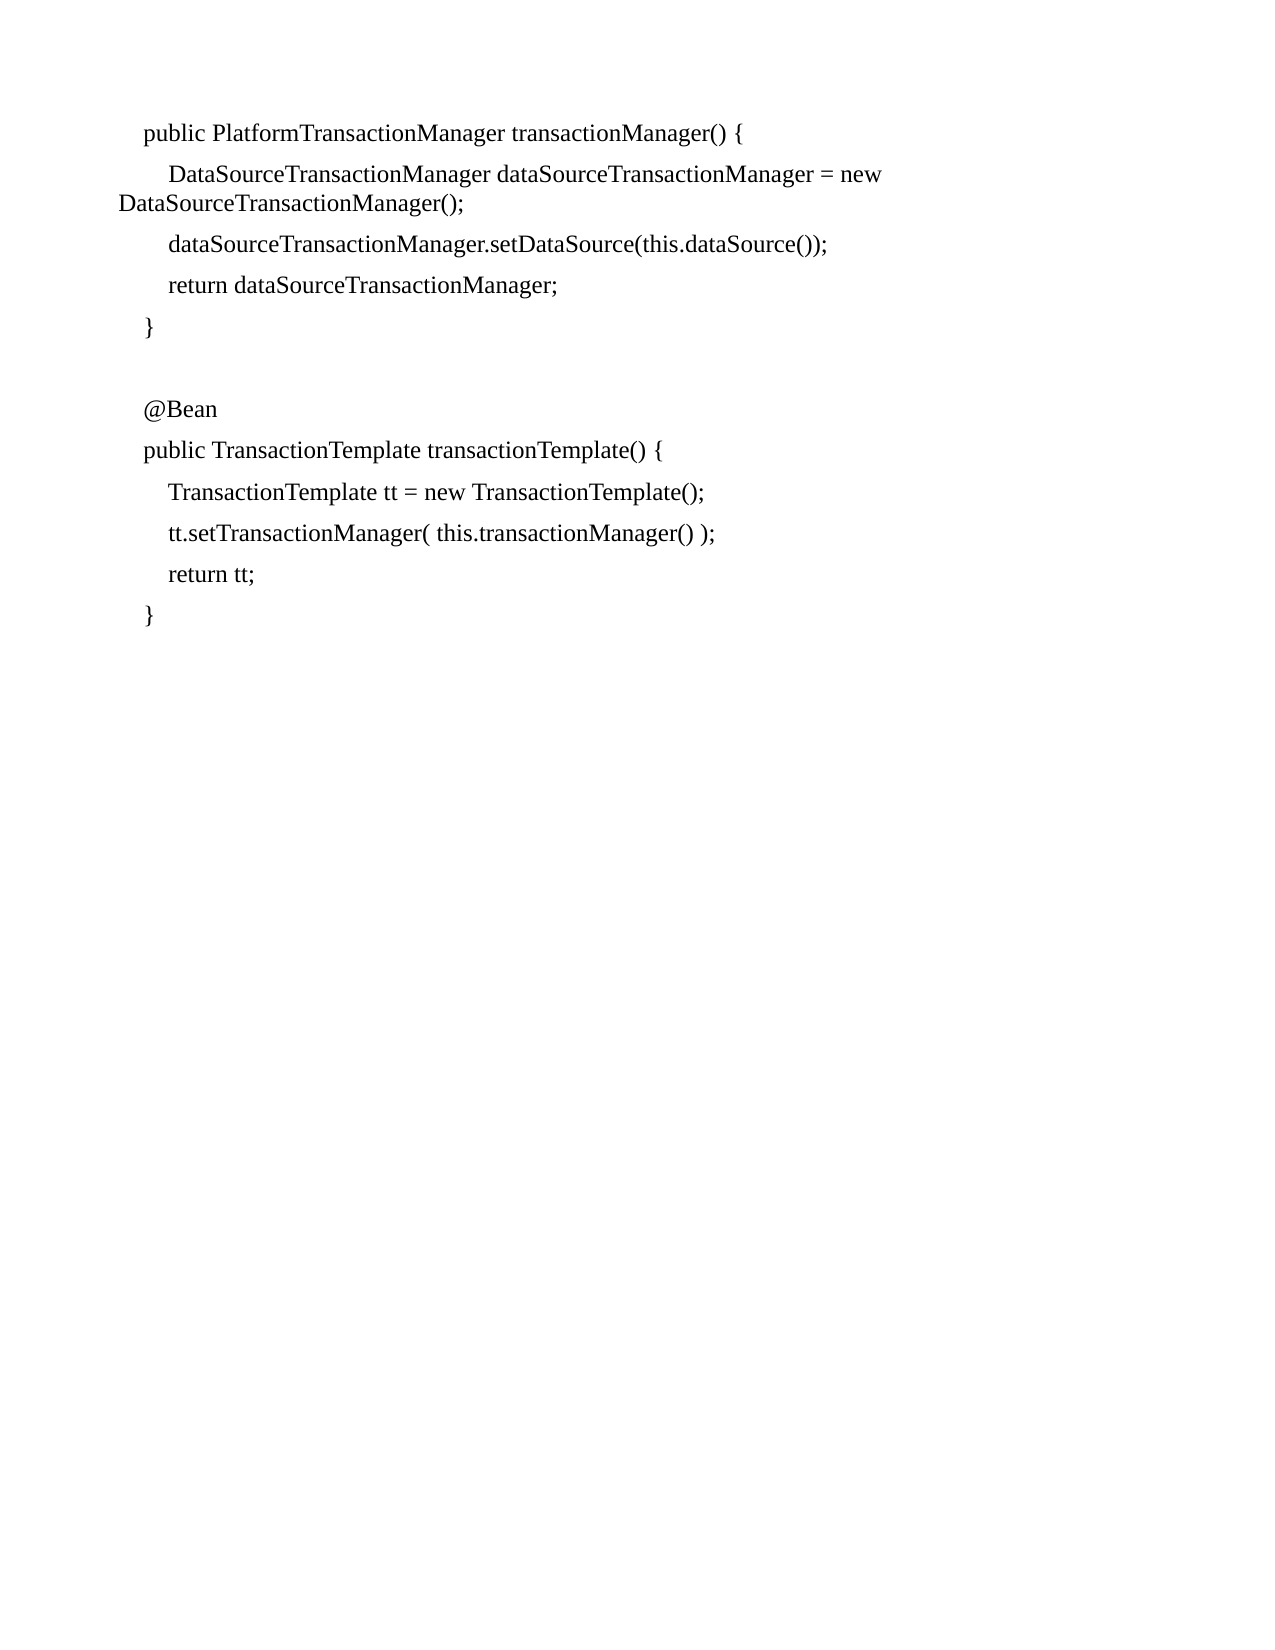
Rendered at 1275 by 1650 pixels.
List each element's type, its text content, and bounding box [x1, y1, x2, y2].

text dataSourceTransactionManager.setDataSource(this.dataSource()); [118, 229, 1157, 258]
text DataSourceTransactionManager dataSourceTransactionManager = new DataSourceTransactionManager(); [118, 159, 1157, 217]
text } [118, 312, 1157, 341]
text return dataSourceTransactionManager; [118, 271, 1157, 299]
text public TransactionTemplate transactionTemplate() { [118, 436, 1157, 464]
text public PlatformTransactionManager transactionManager() { [118, 118, 1157, 147]
text tt.setTransactionManager( this.transactionManager() ); [118, 518, 1157, 547]
text return tt; [118, 559, 1157, 588]
text @Bean [118, 394, 1157, 423]
text } [118, 601, 1157, 629]
text TransactionTemplate tt = new TransactionTemplate(); [118, 477, 1157, 506]
